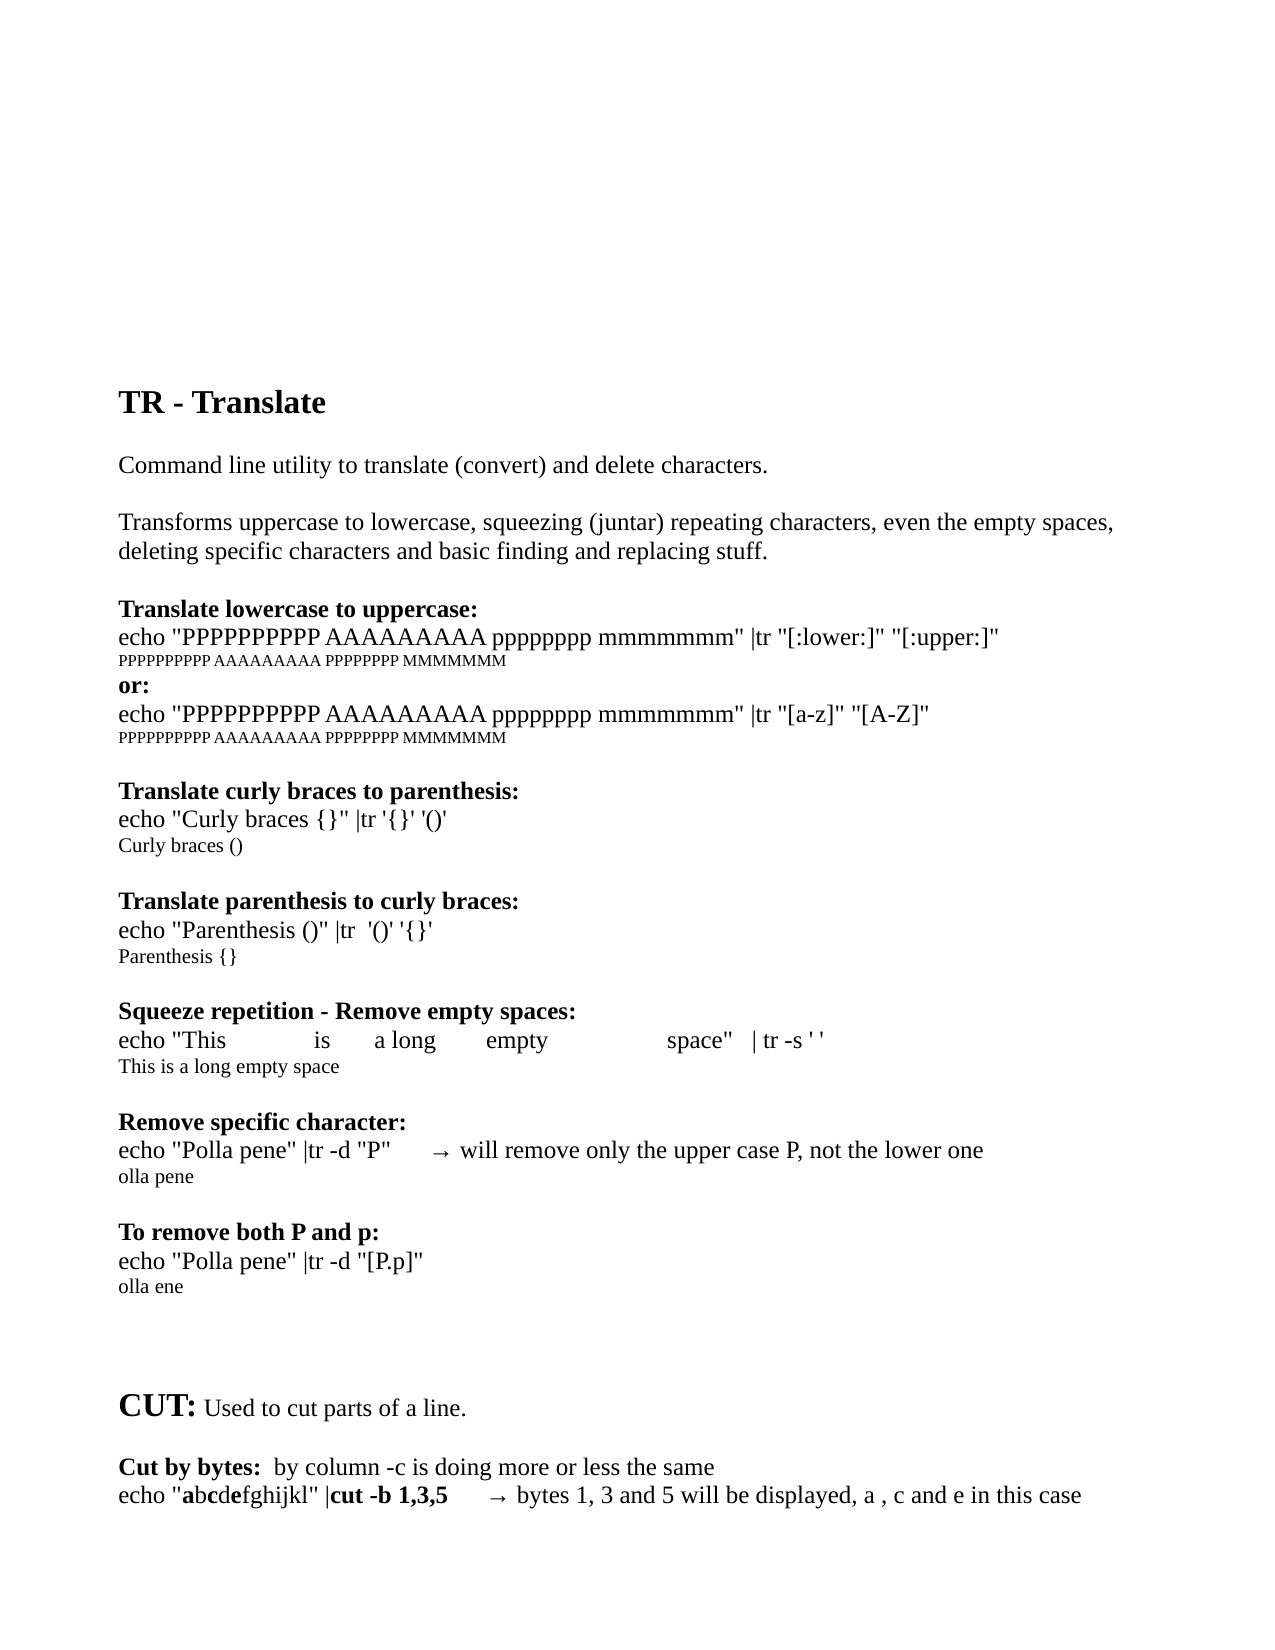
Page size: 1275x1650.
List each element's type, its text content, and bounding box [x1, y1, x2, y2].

text Transforms uppercase to lowercase, squeezing (juntar) repeating characters, even the empty spaces, [118, 507, 1157, 536]
text Translate curly braces to parenthesis: [118, 776, 1157, 804]
text Squeeze repetition - Remove empty spaces: [118, 996, 1157, 1025]
text echo "PPPPPPPPPP AAAAAAAAA pppppppp mmmmmmm" |tr "[a-z]" "[A-Z]" [118, 699, 1157, 728]
text PPPPPPPPPP AAAAAAAAA PPPPPPPP MMMMMMM [118, 728, 1157, 747]
text olla ene [118, 1274, 1157, 1298]
text echo "This is a long empty space" | tr -s ' ' [118, 1025, 1157, 1054]
text echo "Parenthesis ()" |tr '()' '{}' [118, 915, 1157, 943]
text TR - Translate [118, 383, 1157, 421]
text deleting specific characters and basic finding and replacing stuff. [118, 536, 1157, 565]
text Translate parenthesis to curly braces: [118, 886, 1157, 915]
text echo "Polla pene" |tr -d "P" → will remove only the upper case P, not the lower one [118, 1135, 1157, 1164]
text To remove both P and p: [118, 1217, 1157, 1246]
text Cut by bytes: by column -c is doing more or less the same [118, 1452, 1157, 1481]
text olla pene [118, 1164, 1157, 1188]
text echo "PPPPPPPPPP AAAAAAAAA pppppppp mmmmmmm" |tr "[:lower:]" "[:upper:]" [118, 622, 1157, 651]
text Parenthesis {} [118, 943, 1157, 968]
text PPPPPPPPPP AAAAAAAAA PPPPPPPP MMMMMMM [118, 651, 1157, 670]
text or: [118, 670, 1157, 699]
text echo "Polla pene" |tr -d "[P.p]" [118, 1246, 1157, 1274]
text echo "Curly braces {}" |tr '{}' '()' [118, 804, 1157, 833]
text CUT: Used to cut parts of a line. [118, 1385, 1157, 1423]
text echo "abcdefghijkl" |cut -b 1,3,5 → bytes 1, 3 and 5 will be displayed, a , c and e in this case [118, 1481, 1157, 1509]
text Curly braces () [118, 833, 1157, 857]
text Command line utility to translate (convert) and delete characters. [118, 450, 1157, 479]
text This is a long empty space [118, 1054, 1157, 1078]
text Translate lowercase to uppercase: [118, 594, 1157, 622]
text Remove specific character: [118, 1107, 1157, 1135]
